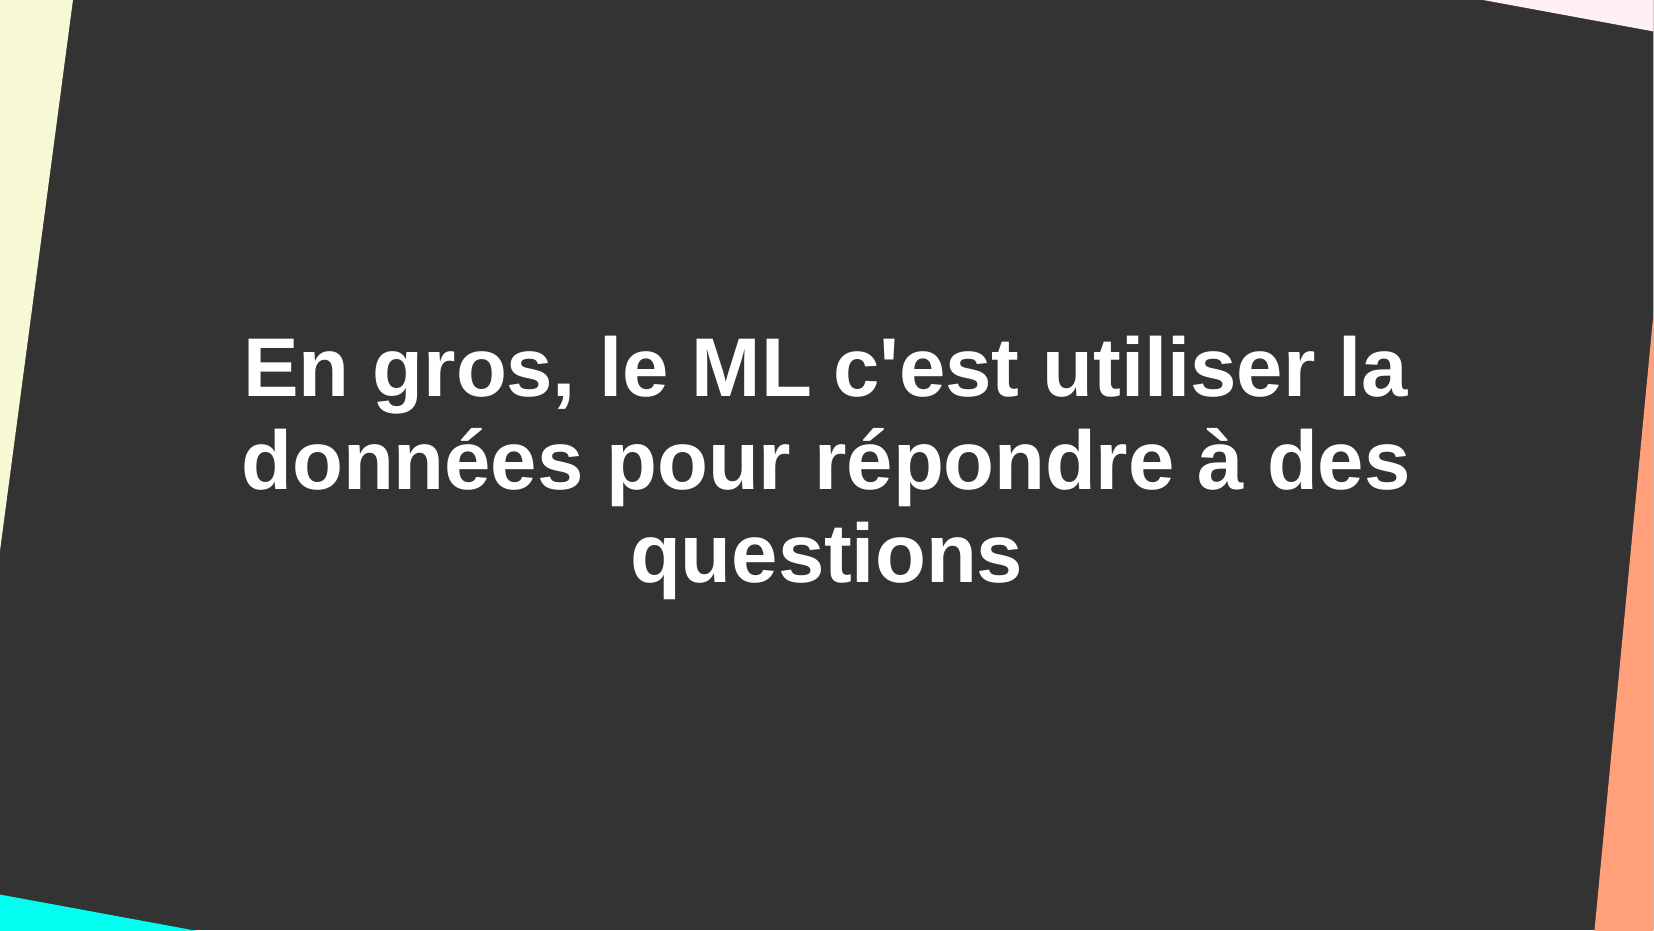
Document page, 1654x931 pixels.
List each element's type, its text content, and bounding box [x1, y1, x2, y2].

text_box [1483, 0, 1654, 32]
text_box [0, 894, 198, 931]
text_box En gros, le ML c'est utiliser la données pour répondre à des questions [82, 101, 1571, 822]
text_box [0, 0, 73, 551]
text_box [1594, 307, 1654, 931]
